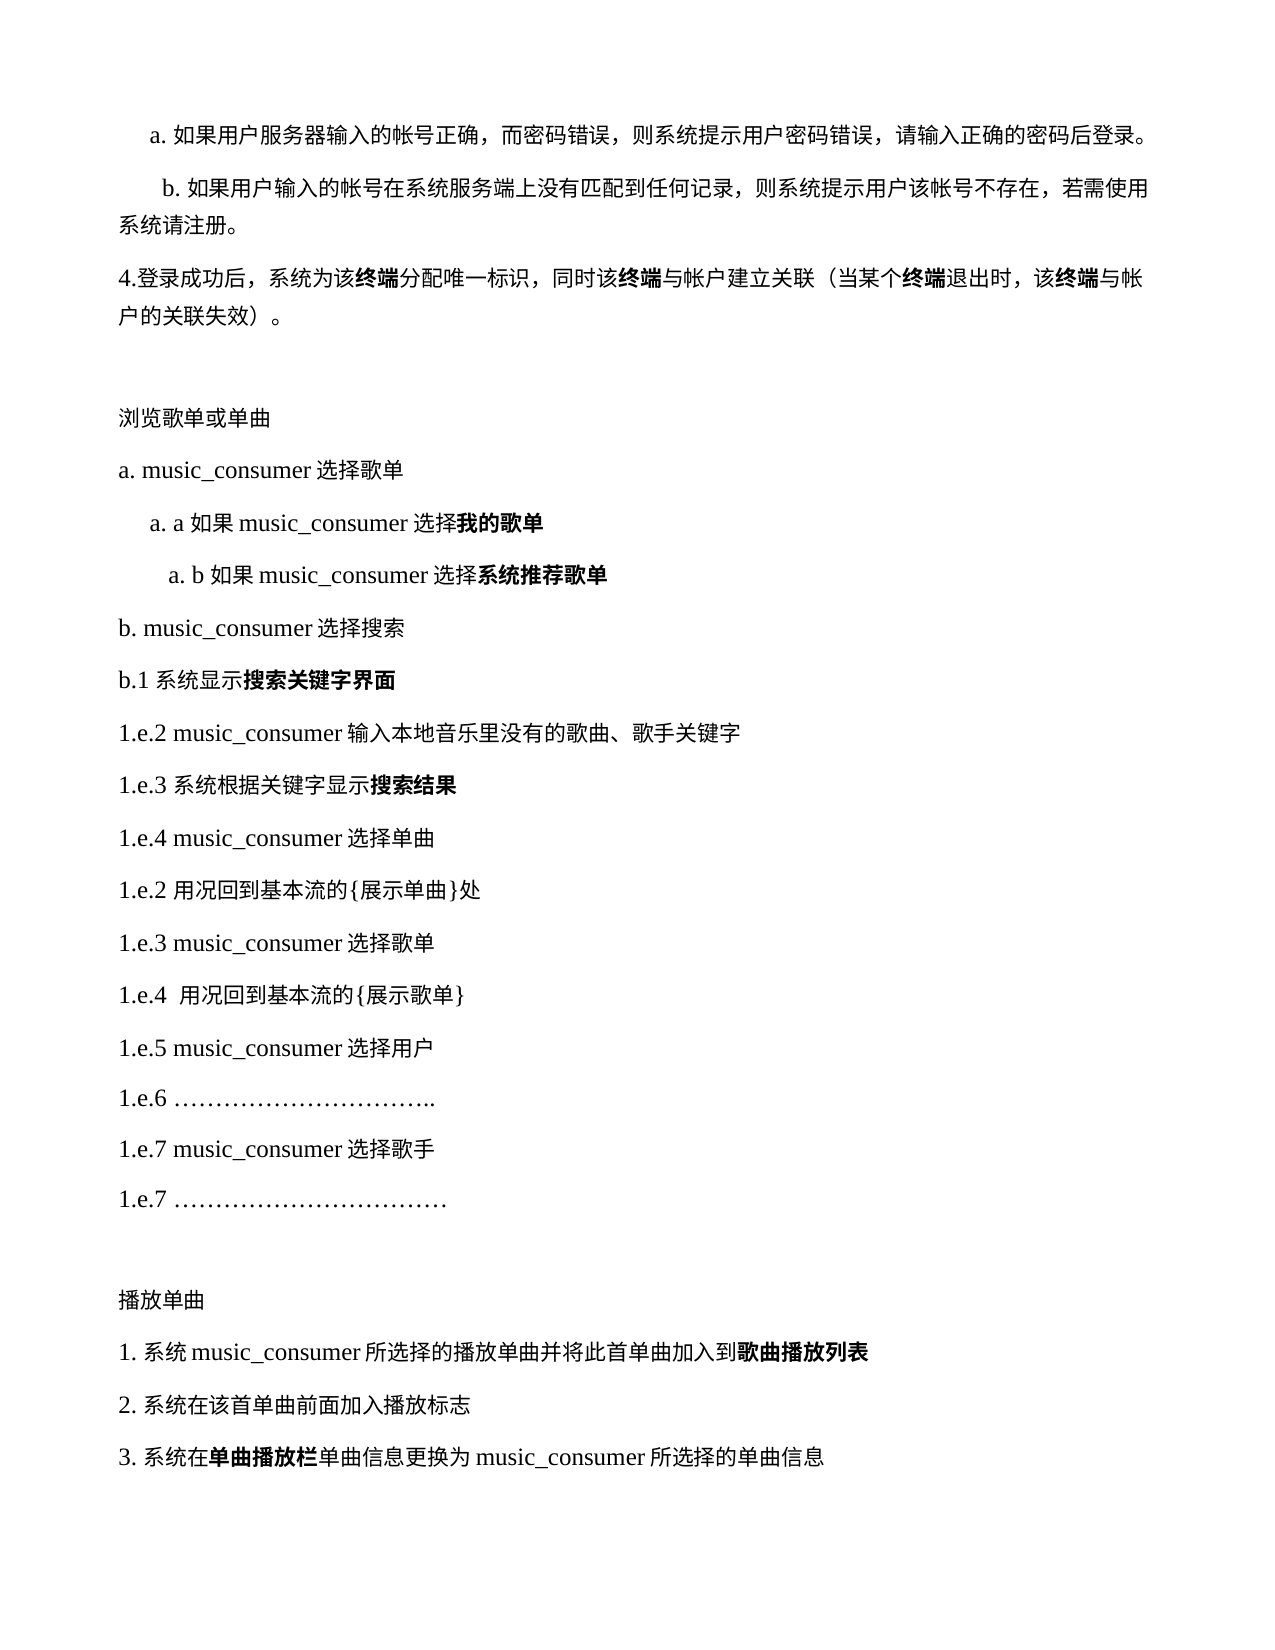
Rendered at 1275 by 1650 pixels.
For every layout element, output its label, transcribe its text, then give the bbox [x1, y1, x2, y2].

text b.1 系统显示搜索关键字界面 [118, 663, 1157, 695]
text 1.e.5 music_consumer选择用户 [118, 1031, 1157, 1062]
text 1.e.2 用况回到基本流的{展示单曲}处 [118, 873, 1157, 905]
text 1.e.3 系统根据关键字显示搜索结果 [118, 768, 1157, 800]
text 1.e.6 ………………………….. [118, 1083, 1157, 1112]
text 1.e.3 music_consumer选择歌单 [118, 926, 1157, 957]
text 1.e.2 music_consumer输入本地音乐里没有的歌曲、歌手关键字 [118, 716, 1157, 747]
text 浏览歌单或单曲 [118, 401, 1157, 432]
text 3. 系统在单曲播放栏单曲信息更换为music_consumer所选择的单曲信息 [118, 1440, 1157, 1472]
text a. a 如果music_consumer选择我的歌单 [118, 506, 1157, 537]
text 1.e.4 music_consumer选择单曲 [118, 821, 1157, 852]
text a. music_consumer选择歌单 [118, 453, 1157, 485]
text b. 如果用户输入的帐号在系统服务端上没有匹配到任何记录，则系统提示用户该帐号不存在，若需使用系统请注册。 [118, 171, 1157, 240]
text a. b 如果music_consumer选择系统推荐歌单 [118, 558, 1157, 590]
text 播放单曲 [118, 1283, 1157, 1314]
text b. music_consumer选择搜索 [118, 611, 1157, 642]
text 2. 系统在该首单曲前面加入播放标志 [118, 1388, 1157, 1419]
text 1. 系统music_consumer所选择的播放单曲并将此首单曲加入到歌曲播放列表 [118, 1335, 1157, 1367]
text 1.e.7 …………………………… [118, 1184, 1157, 1213]
text a. 如果用户服务器输入的帐号正确，而密码错误，则系统提示用户密码错误，请输入正确的密码后登录。 [118, 118, 1157, 150]
text 1.e.4 用况回到基本流的{展示歌单} [118, 978, 1157, 1010]
text 4.登录成功后，系统为该终端分配唯一标识，同时该终端与帐户建立关联（当某个终端退出时，该终端与帐户的关联失效）。 [118, 261, 1157, 331]
text 1.e.7 music_consumer选择歌手 [118, 1132, 1157, 1164]
